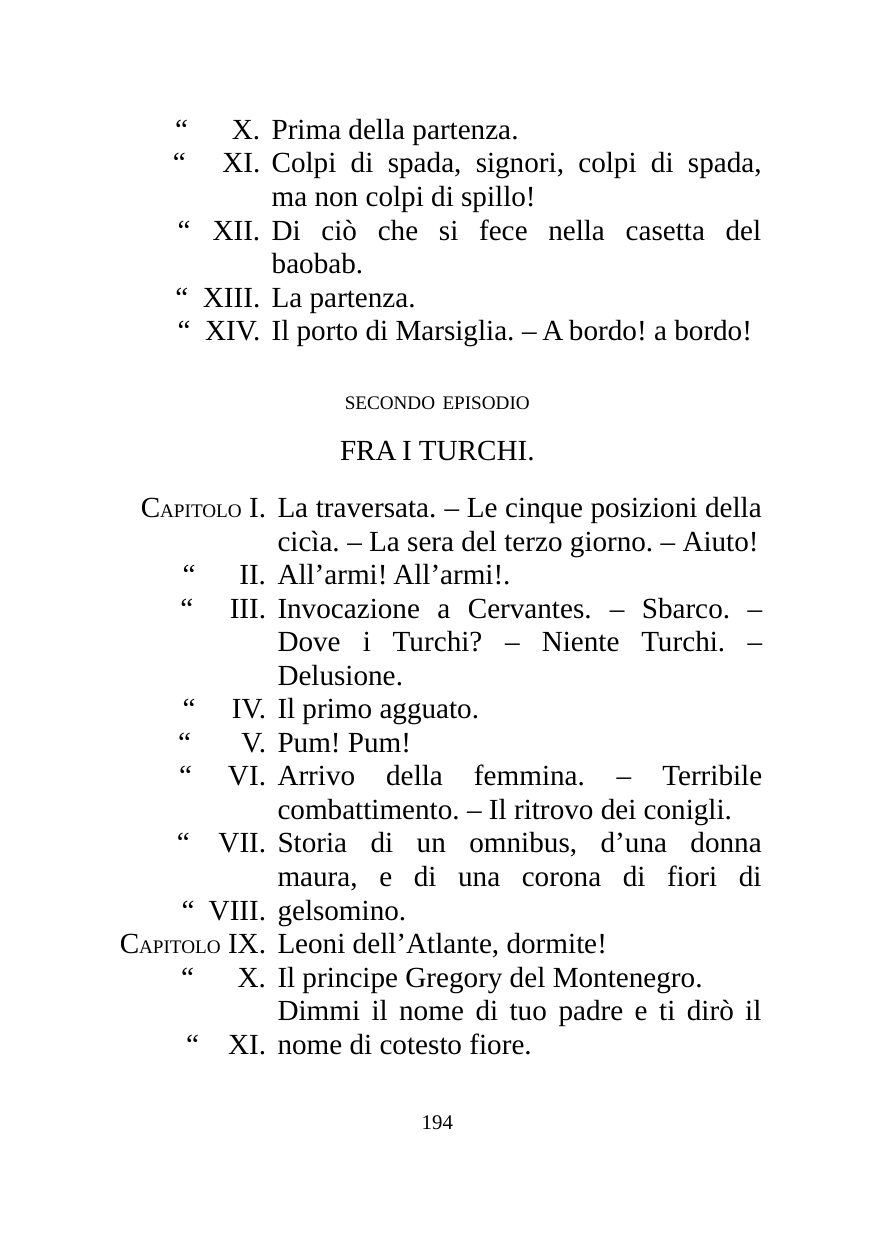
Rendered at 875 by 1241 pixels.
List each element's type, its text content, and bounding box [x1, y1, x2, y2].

text FRA I TURCHI. [106, 433, 768, 467]
table_header “ X. “ XI. “ XII. “ XIII. “ XIV. [106, 106, 266, 352]
table_header Prima della partenza. Colpi di spada, signori, colpi di spada, ma non colpi di spillo! Di ciò che si fece nella casetta del baobab. La partenza. Il porto di Marsiglia. – A bordo! a bordo! [266, 106, 768, 352]
text secondo episodio [106, 382, 768, 416]
table_header Capitolo I. “ II. “ III. “ IV. “ V. “ VI. “ VII. “ VIII. Capitolo IX. “ X. “ XI. [106, 485, 272, 1066]
table_header La traversata. – Le cinque posizioni della cicìa. – La sera del terzo giorno. – Aiuto! All’armi! All’armi!. Invocazione a Cervantes. – Sbarco. – Dove i Turchi? – Niente Turchi. – Delusione. Il primo agguato. Pum! Pum! Arrivo della femmina. – Terribile combattimento. – Il ritrovo dei conigli. Storia di un omnibus, d’una donna maura, e di una corona di fiori di gelsomino. Leoni dell’Atlante, dormite! Il principe Gregory del Montenegro. Dimmi il nome di tuo padre e ti dirò il nome di cotesto fiore. [272, 485, 768, 1066]
